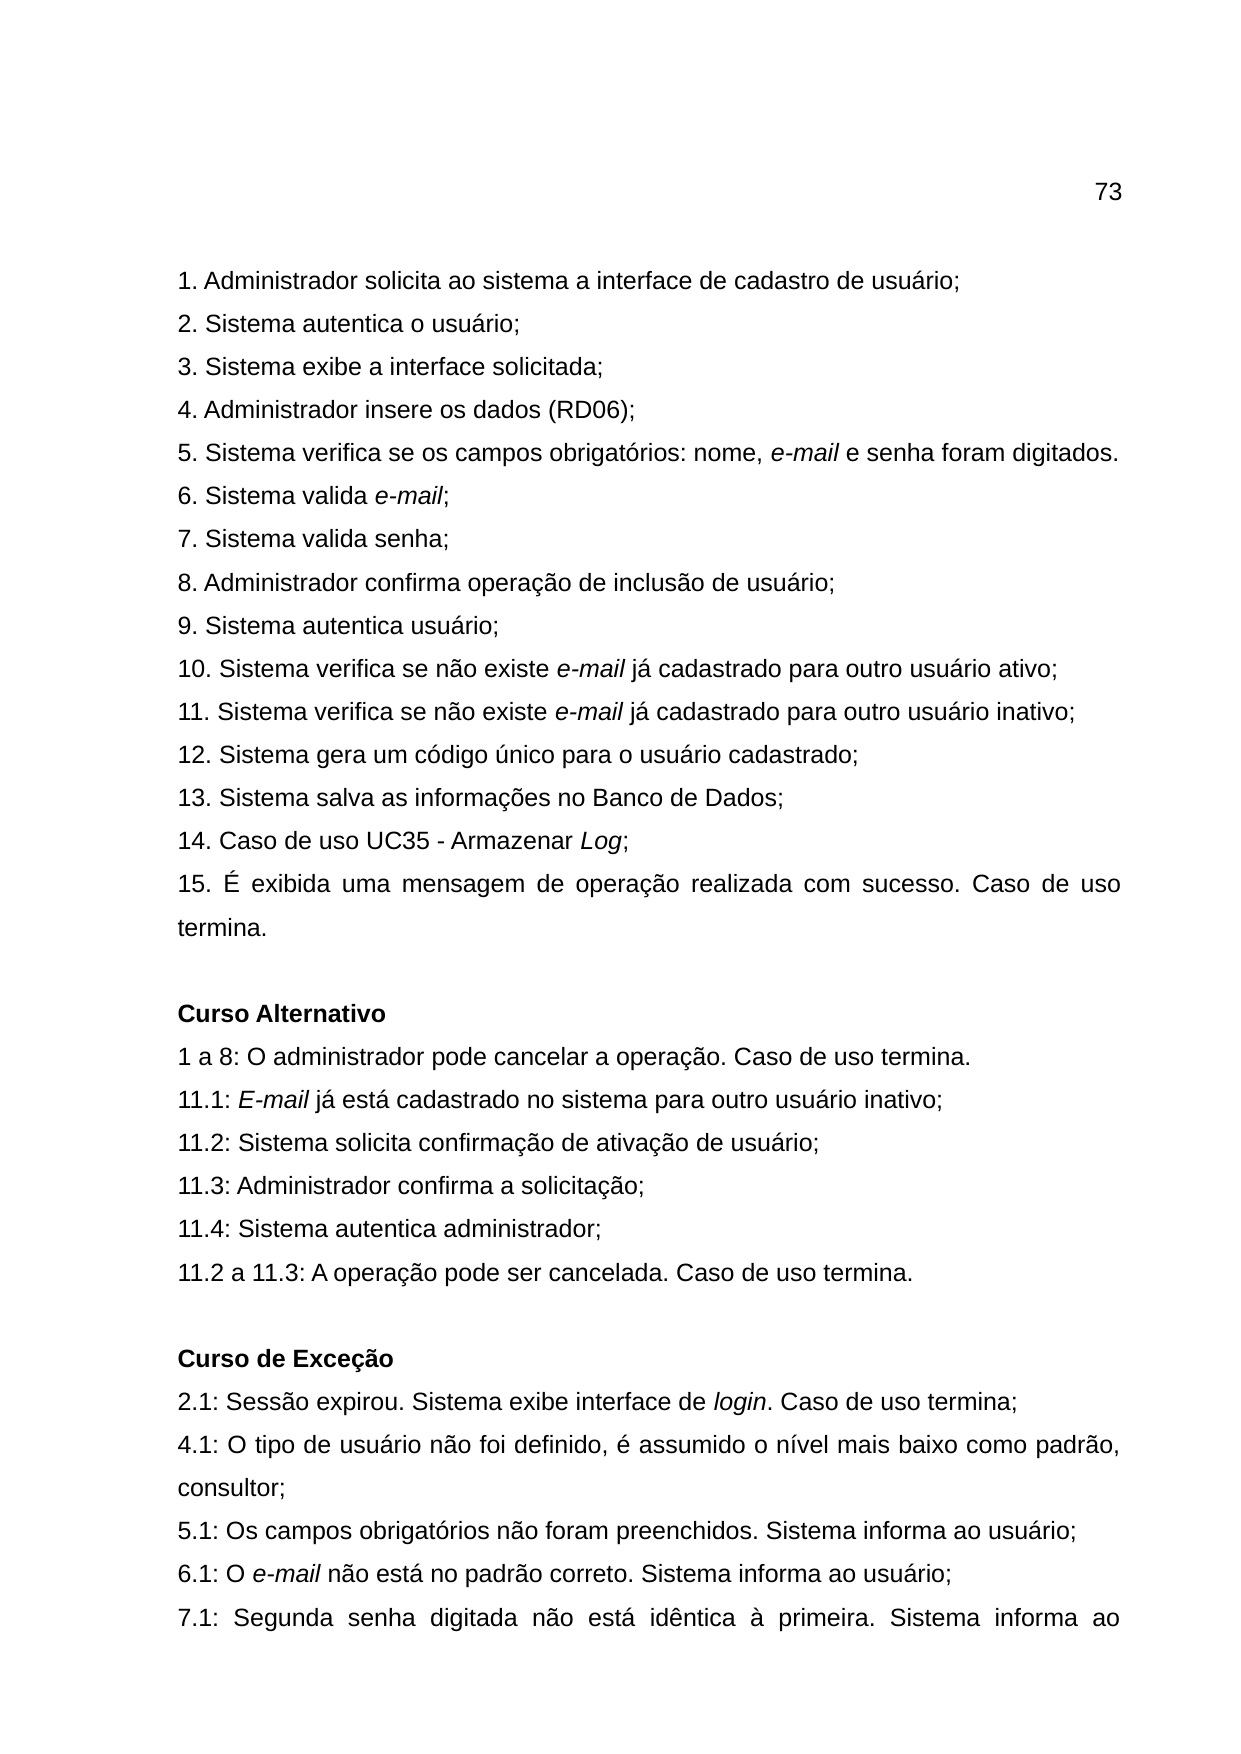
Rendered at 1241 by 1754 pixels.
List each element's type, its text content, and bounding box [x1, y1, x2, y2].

text 14. Caso de uso UC35 - Armazenar Log; [177, 826, 1122, 855]
text 9. Sistema autentica usuário; [177, 611, 1122, 639]
text 11.1: E-mail já está cadastrado no sistema para outro usuário inativo; [177, 1085, 1122, 1114]
text 12. Sistema gera um código único para o usuário cadastrado; [177, 740, 1122, 769]
text 11.3: Administrador confirma a solicitação; [177, 1171, 1122, 1200]
text 1. Administrador solicita ao sistema a interface de cadastro de usuário; [177, 266, 1122, 294]
text 11.4: Sistema autentica administrador; [177, 1214, 1122, 1243]
text 2.1: Sessão expirou. Sistema exibe interface de login. Caso de uso termina; [177, 1387, 1122, 1416]
text 7. Sistema valida senha; [177, 524, 1122, 553]
text 8. Administrador confirma operação de inclusão de usuário; [177, 568, 1122, 596]
text 6.1: O e-mail não está no padrão correto. Sistema informa ao usuário; [177, 1559, 1122, 1588]
text 3. Sistema exibe a interface solicitada; [177, 352, 1122, 381]
text 5. Sistema verifica se os campos obrigatórios: nome, e-mail e senha foram digitados. [177, 438, 1122, 467]
text 4. Administrador insere os dados (RD06); [177, 395, 1122, 424]
text 2. Sistema autentica o usuário; [177, 309, 1122, 338]
text 13. Sistema salva as informações no Banco de Dados; [177, 783, 1122, 812]
text 10. Sistema verifica se não existe e-mail já cadastrado para outro usuário ativo; [177, 654, 1122, 683]
text Curso Alternativo [177, 999, 1122, 1028]
text 11.2: Sistema solicita confirmação de ativação de usuário; [177, 1128, 1122, 1157]
text 5.1: Os campos obrigatórios não foram preenchidos. Sistema informa ao usuário; [177, 1516, 1122, 1545]
text 11.2 a 11.3: A operação pode ser cancelada. Caso de uso termina. [177, 1258, 1122, 1286]
text Curso de Exceção [177, 1344, 1122, 1373]
text 15. É exibida uma mensagem de operação realizada com sucesso. Caso de uso termina. [177, 869, 1122, 941]
text 1 a 8: O administrador pode cancelar a operação. Caso de uso termina. [177, 1042, 1122, 1071]
text 4.1: O tipo de usuário não foi definido, é assumido o nível mais baixo como padrão, consultor; [177, 1430, 1122, 1502]
text 7.1: Segunda senha digitada não está idêntica à primeira. Sistema informa ao [177, 1603, 1122, 1631]
text 11. Sistema verifica se não existe e-mail já cadastrado para outro usuário inativo; [177, 697, 1122, 726]
text 6. Sistema valida e-mail; [177, 481, 1122, 510]
